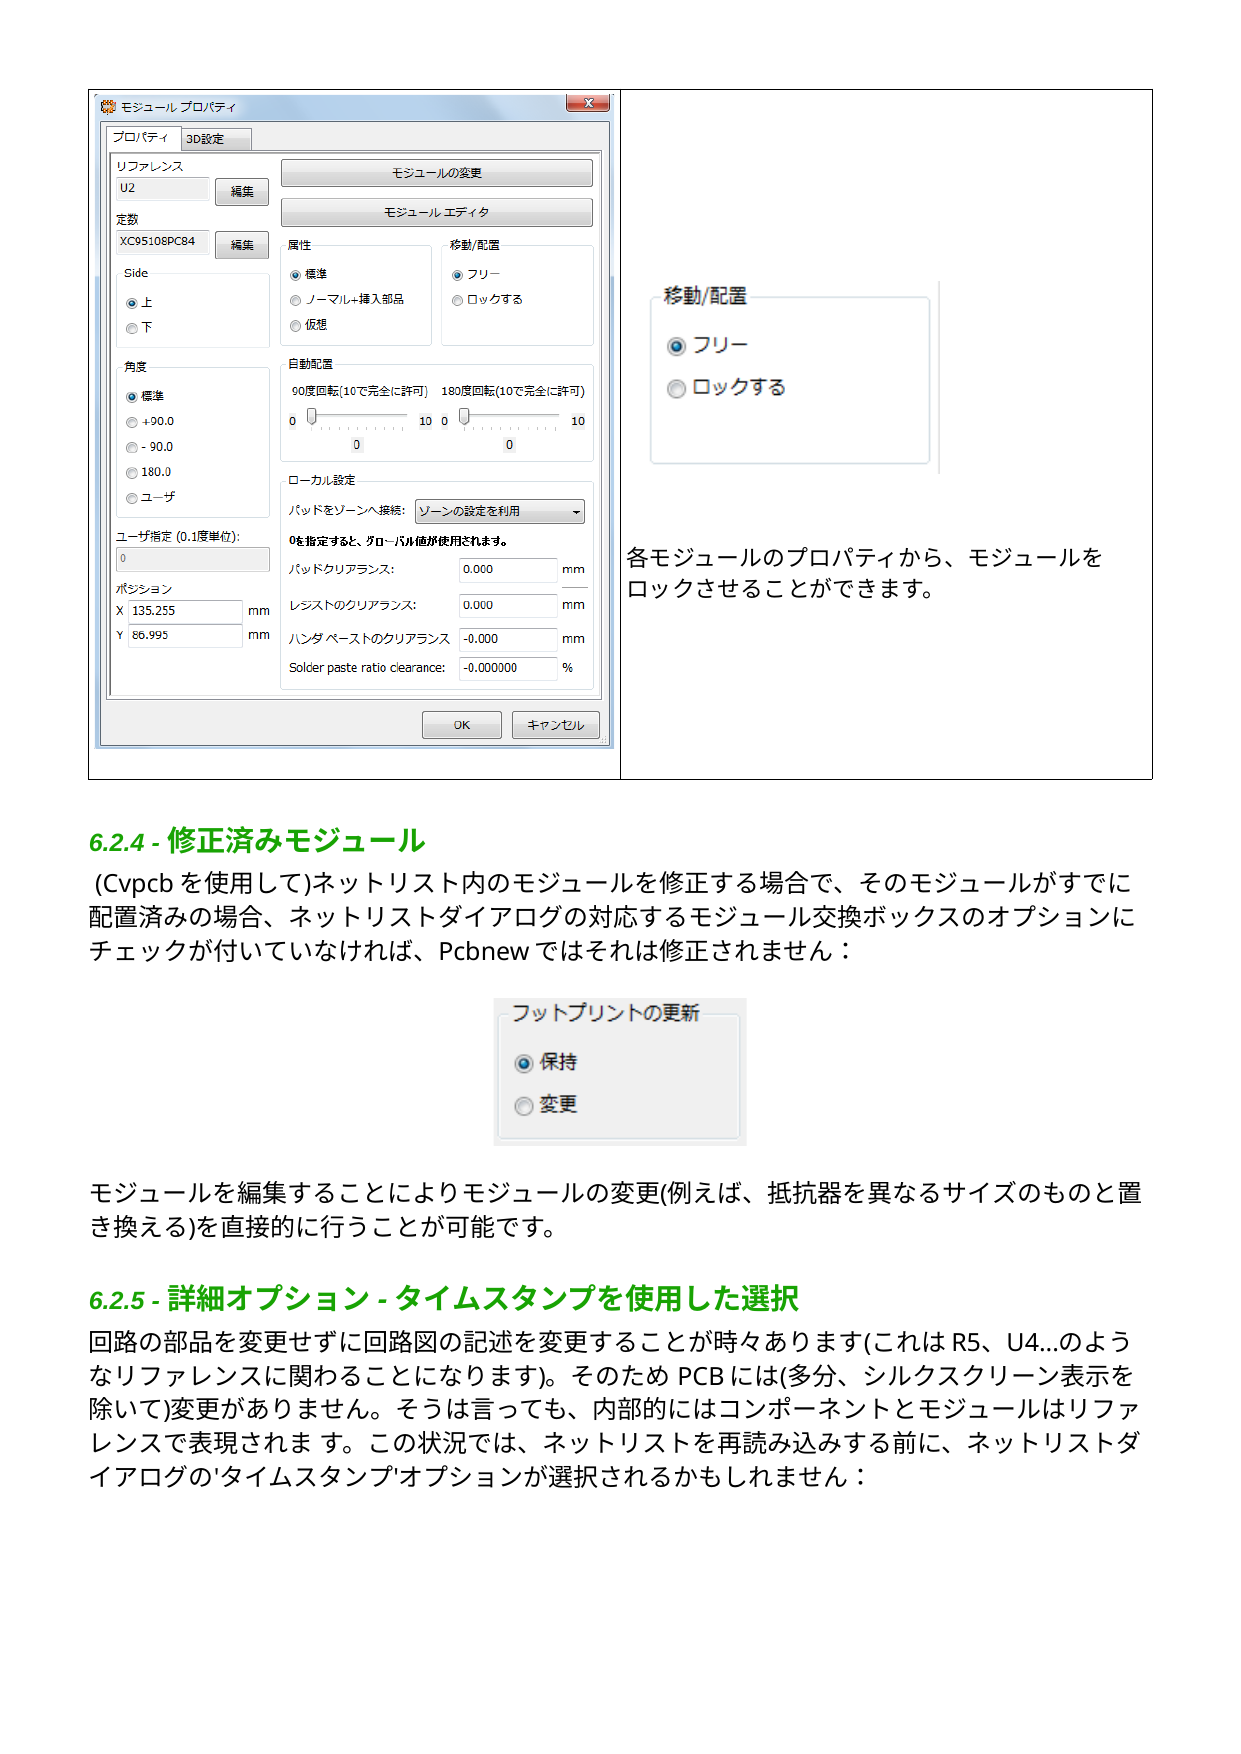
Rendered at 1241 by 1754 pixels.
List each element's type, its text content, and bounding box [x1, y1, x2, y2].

table_header [89, 90, 620, 778]
text (Cvpcbを使用して)ネットリスト内のモジュールを修正する場合で、そのモジュールがすでに配置済みの場合、ネットリストダイアログの対応するモジュール交換ボックスのオプションにチェックが付いていなければ、Pcbnewではそれは修正されません： [88, 866, 1152, 968]
table_header 各モジュールのプロパティから、モジュールをロックさせることができます。 [621, 90, 1152, 778]
picture [493, 998, 747, 1146]
subtitle 詳細オプション - タイムスタンプを使用した選択 [88, 1278, 1152, 1318]
text モジュールを編集することによりモジュールの変更(例えば、抵抗器を異なるサイズのものと置き換える)を直接的に行うことが可能です。 [88, 1176, 1152, 1244]
text 回路の部品を変更せずに回路図の記述を変更することが時々あります(これはR5、U4...のようなリファレンスに関わることになります)。そのため PCBには(多分、シルクスクリーン表示を除いて)変更がありません。そうは言っても、内部的にはコンポーネントとモジュールはリファレンスで表現されま す。この状況では、ネットリストを再読み込みする前に、ネットリストダイアログの'タイムスタンプ'オプションが選択されるかもしれません： [88, 1324, 1152, 1494]
picture [644, 281, 940, 474]
subtitle 修正済みモジュール [88, 820, 1152, 859]
